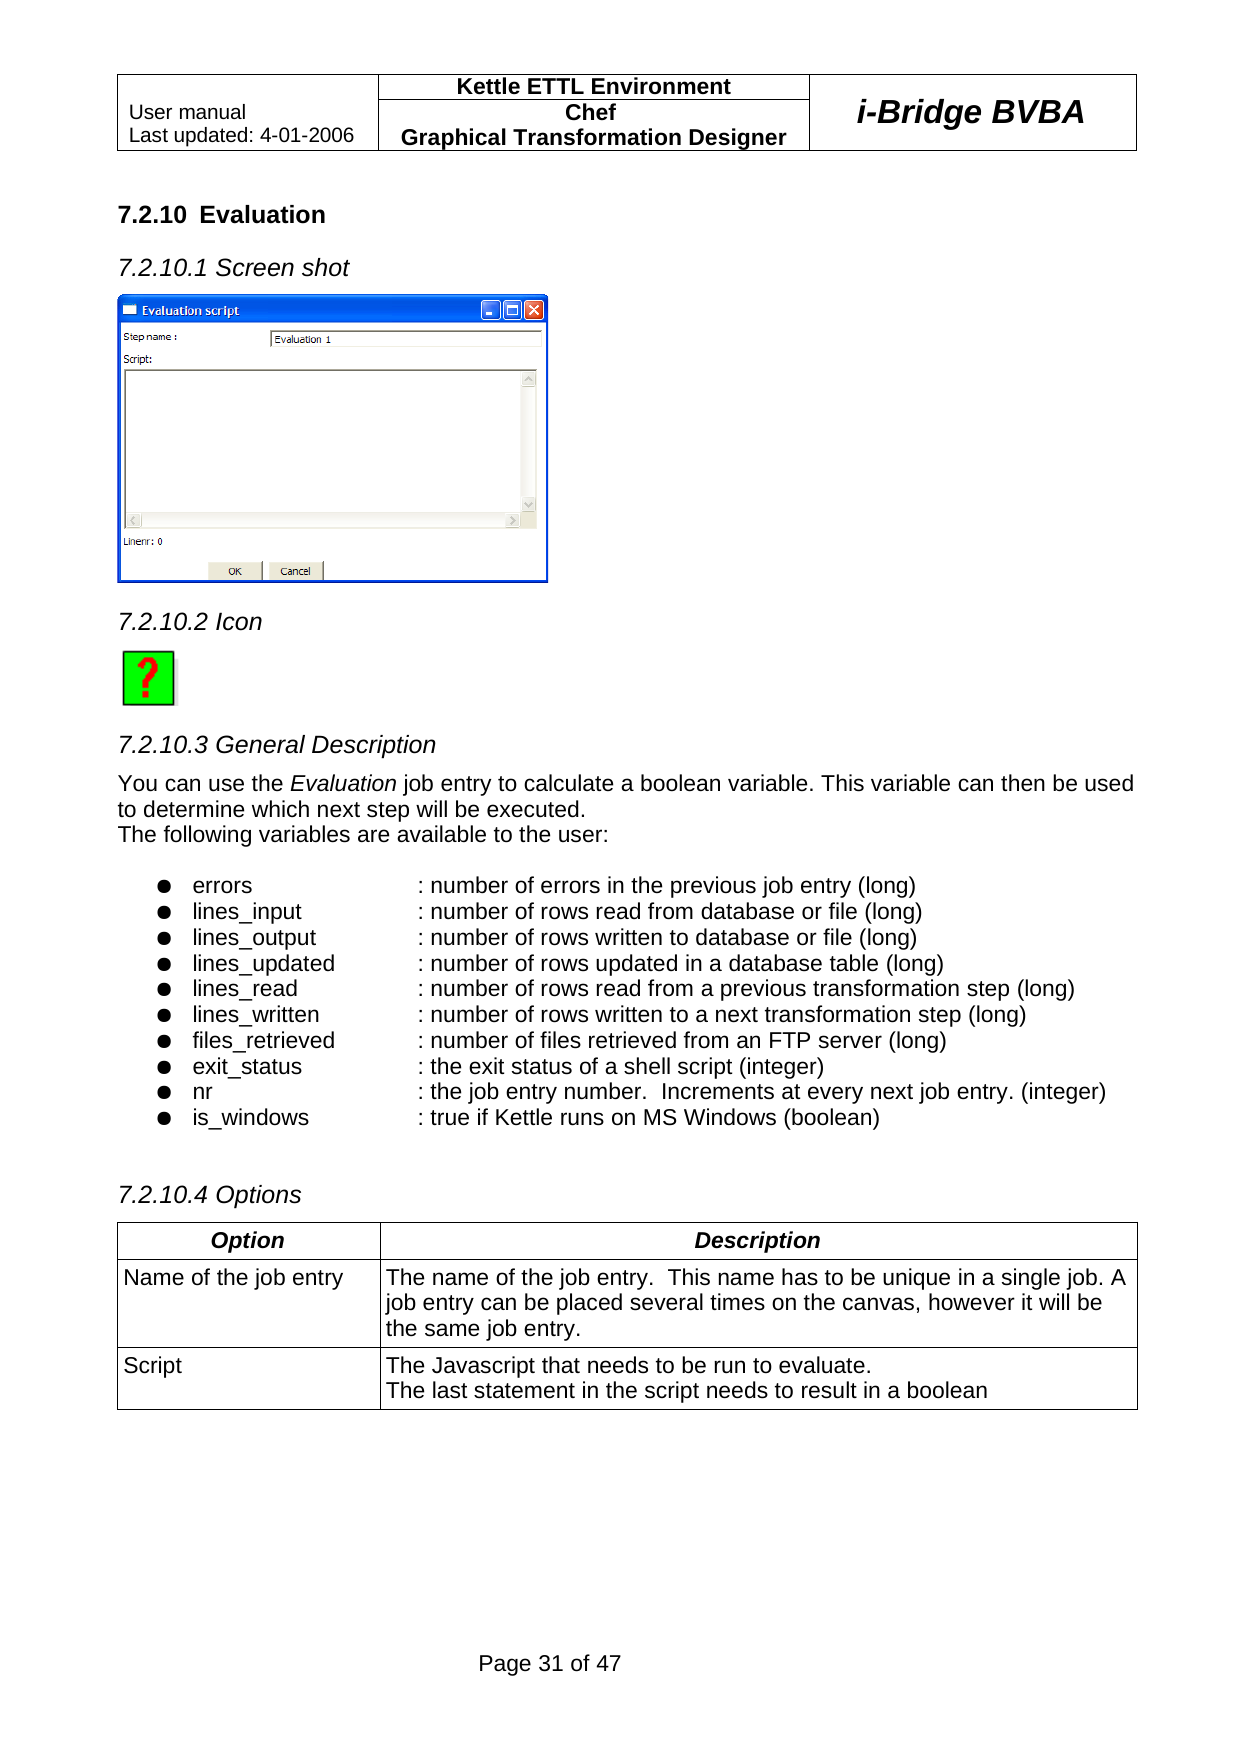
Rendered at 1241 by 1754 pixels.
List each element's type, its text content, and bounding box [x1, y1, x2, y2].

text You can use the Evaluation job entry to calculate a boolean variable. This variable can then be used to determine which next step will be executed. [117, 771, 1137, 822]
table_cell The Javascript that needs to be run to evaluate. The last statement in the script needs to result in a boolean [381, 1348, 1137, 1409]
table_cell The name of the job entry. This name has to be unique in a single job. A job entry can be placed several times on the canvas, however it will be the same job entry. [381, 1260, 1137, 1347]
subtitle Evaluation [117, 201, 1137, 229]
table_cell Script [118, 1348, 380, 1409]
list nr : the job entry number. Increments at every next job entry. (integer) [155, 1079, 1137, 1105]
list lines_input : number of rows read from database or file (long) [155, 899, 1137, 925]
list lines_output : number of rows written to database or file (long) [155, 925, 1137, 950]
table_header Option [118, 1223, 380, 1259]
list errors : number of errors in the previous job entry (long) [155, 873, 1137, 899]
list lines_read : number of rows read from a previous transformation step (long) [155, 976, 1137, 1002]
subtitle Screen shot [117, 254, 1137, 282]
list lines_written : number of rows written to a next transformation step (long) [155, 1002, 1137, 1028]
subtitle General Description [117, 731, 1137, 759]
list is_windows : true if Kettle runs on MS Windows (boolean) [155, 1105, 1137, 1156]
table_cell Name of the job entry [118, 1260, 380, 1347]
list exit_status : the exit status of a shell script (integer) [155, 1053, 1137, 1079]
text The following variables are available to the user: [117, 822, 1137, 848]
picture [117, 294, 549, 583]
list lines_updated : number of rows updated in a database table (long) [155, 950, 1137, 976]
subtitle Icon [117, 608, 1137, 636]
table_header Description [381, 1223, 1137, 1259]
list files_retrieved : number of files retrieved from an FTP server (long) [155, 1028, 1137, 1053]
subtitle Options [117, 1181, 1137, 1209]
